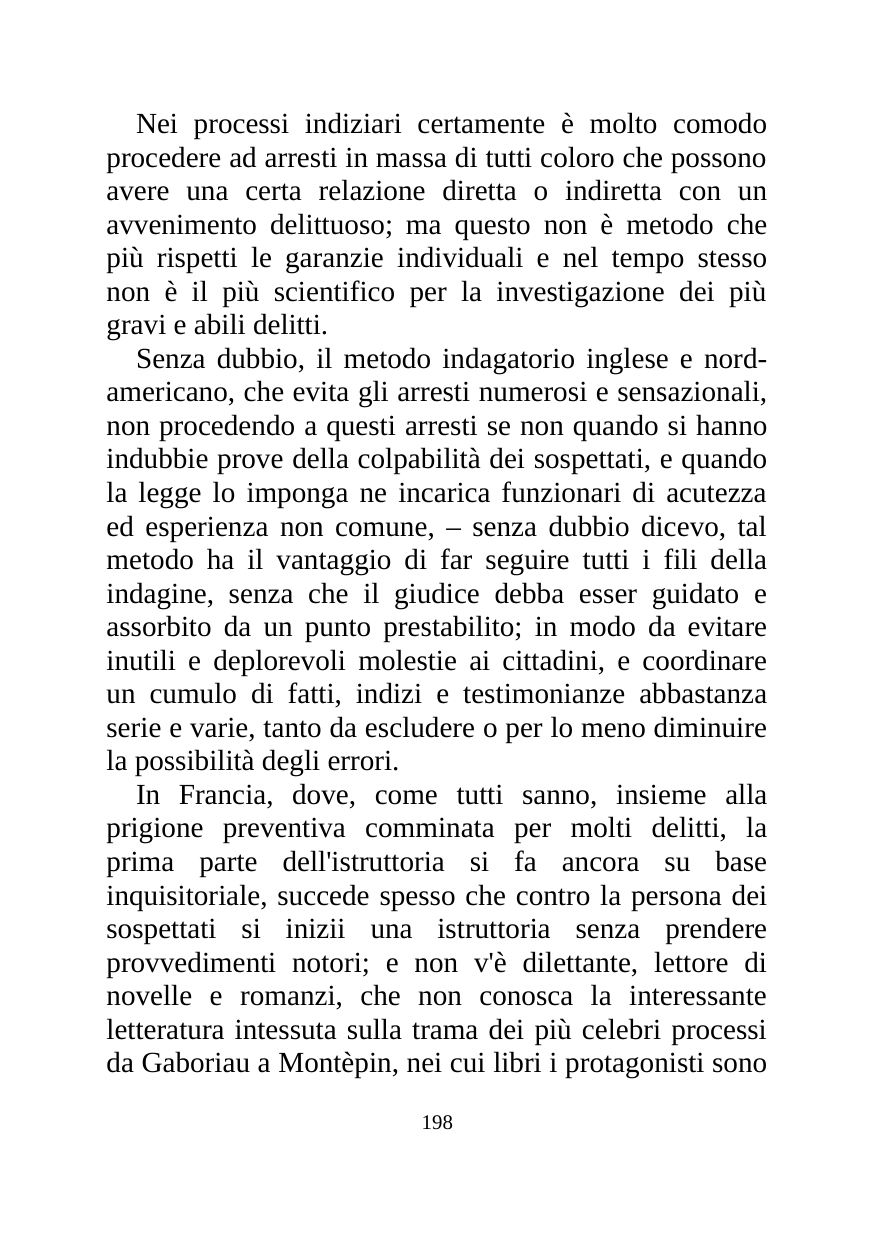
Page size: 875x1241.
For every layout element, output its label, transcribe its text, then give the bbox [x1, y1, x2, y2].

text In Francia, dove, come tutti sanno, insieme alla prigione preventiva comminata per molti delitti, la prima parte dell'istruttoria si fa ancora su base inquisitoriale, succede spesso che contro la persona dei sospettati si inizii una istruttoria senza prendere provvedimenti notori; e non v'è dilettante, lettore di novelle e romanzi, che non conosca la interessante letteratura intessuta sulla trama dei più celebri processi da Gaboriau a Montèpin, nei cui libri i protagonisti sono [106, 777, 768, 1079]
text Senza dubbio, il metodo indagatorio inglese e nord-americano, che evita gli arresti numerosi e sensazionali, non procedendo a questi arresti se non quando si hanno indubbie prove della colpabilità dei sospettati, e quando la legge lo imponga ne incarica funzionari di acutezza ed esperienza non comune, – senza dubbio dicevo, tal metodo ha il vantaggio di far seguire tutti i fili della indagine, senza che il giudice debba esser guidato e assorbito da un punto prestabilito; in modo da evitare inutili e deplorevoli molestie ai cittadini, e coordinare un cumulo di fatti, indizi e testimonianze abbastanza serie e varie, tanto da escludere o per lo meno diminuire la possibilità degli errori. [106, 341, 768, 777]
text Nei processi indiziari certamente è molto comodo procedere ad arresti in massa di tutti coloro che possono avere una certa relazione diretta o indiretta con un avvenimento delittuoso; ma questo non è metodo che più rispetti le garanzie individuali e nel tempo stesso non è il più scientifico per la investigazione dei più gravi e abili delitti. [106, 106, 768, 341]
